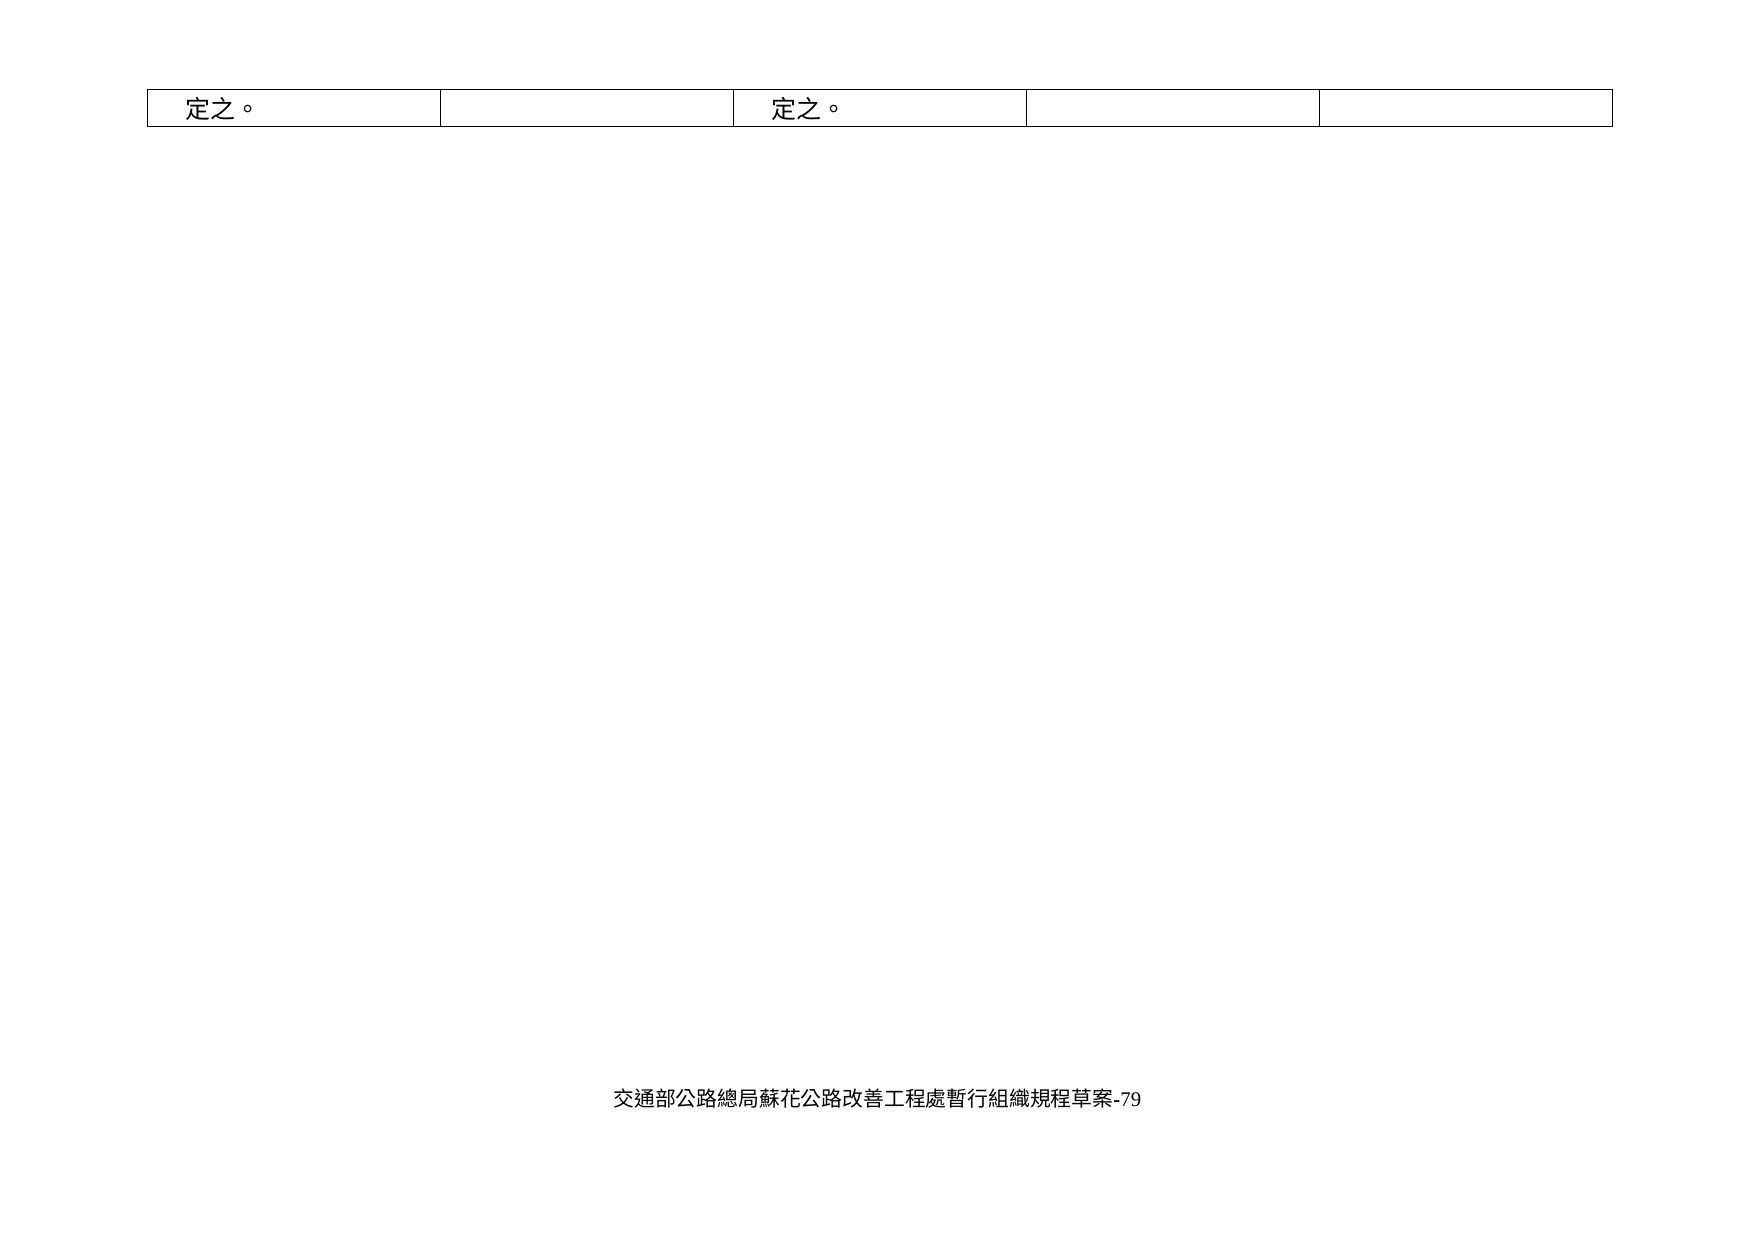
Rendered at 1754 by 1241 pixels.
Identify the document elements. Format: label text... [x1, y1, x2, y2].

table_cell 定之。 [734, 90, 1026, 126]
table_cell 定之。 [148, 90, 440, 126]
table_cell [1027, 90, 1319, 126]
table_cell [441, 90, 733, 126]
table_cell [1320, 90, 1612, 126]
